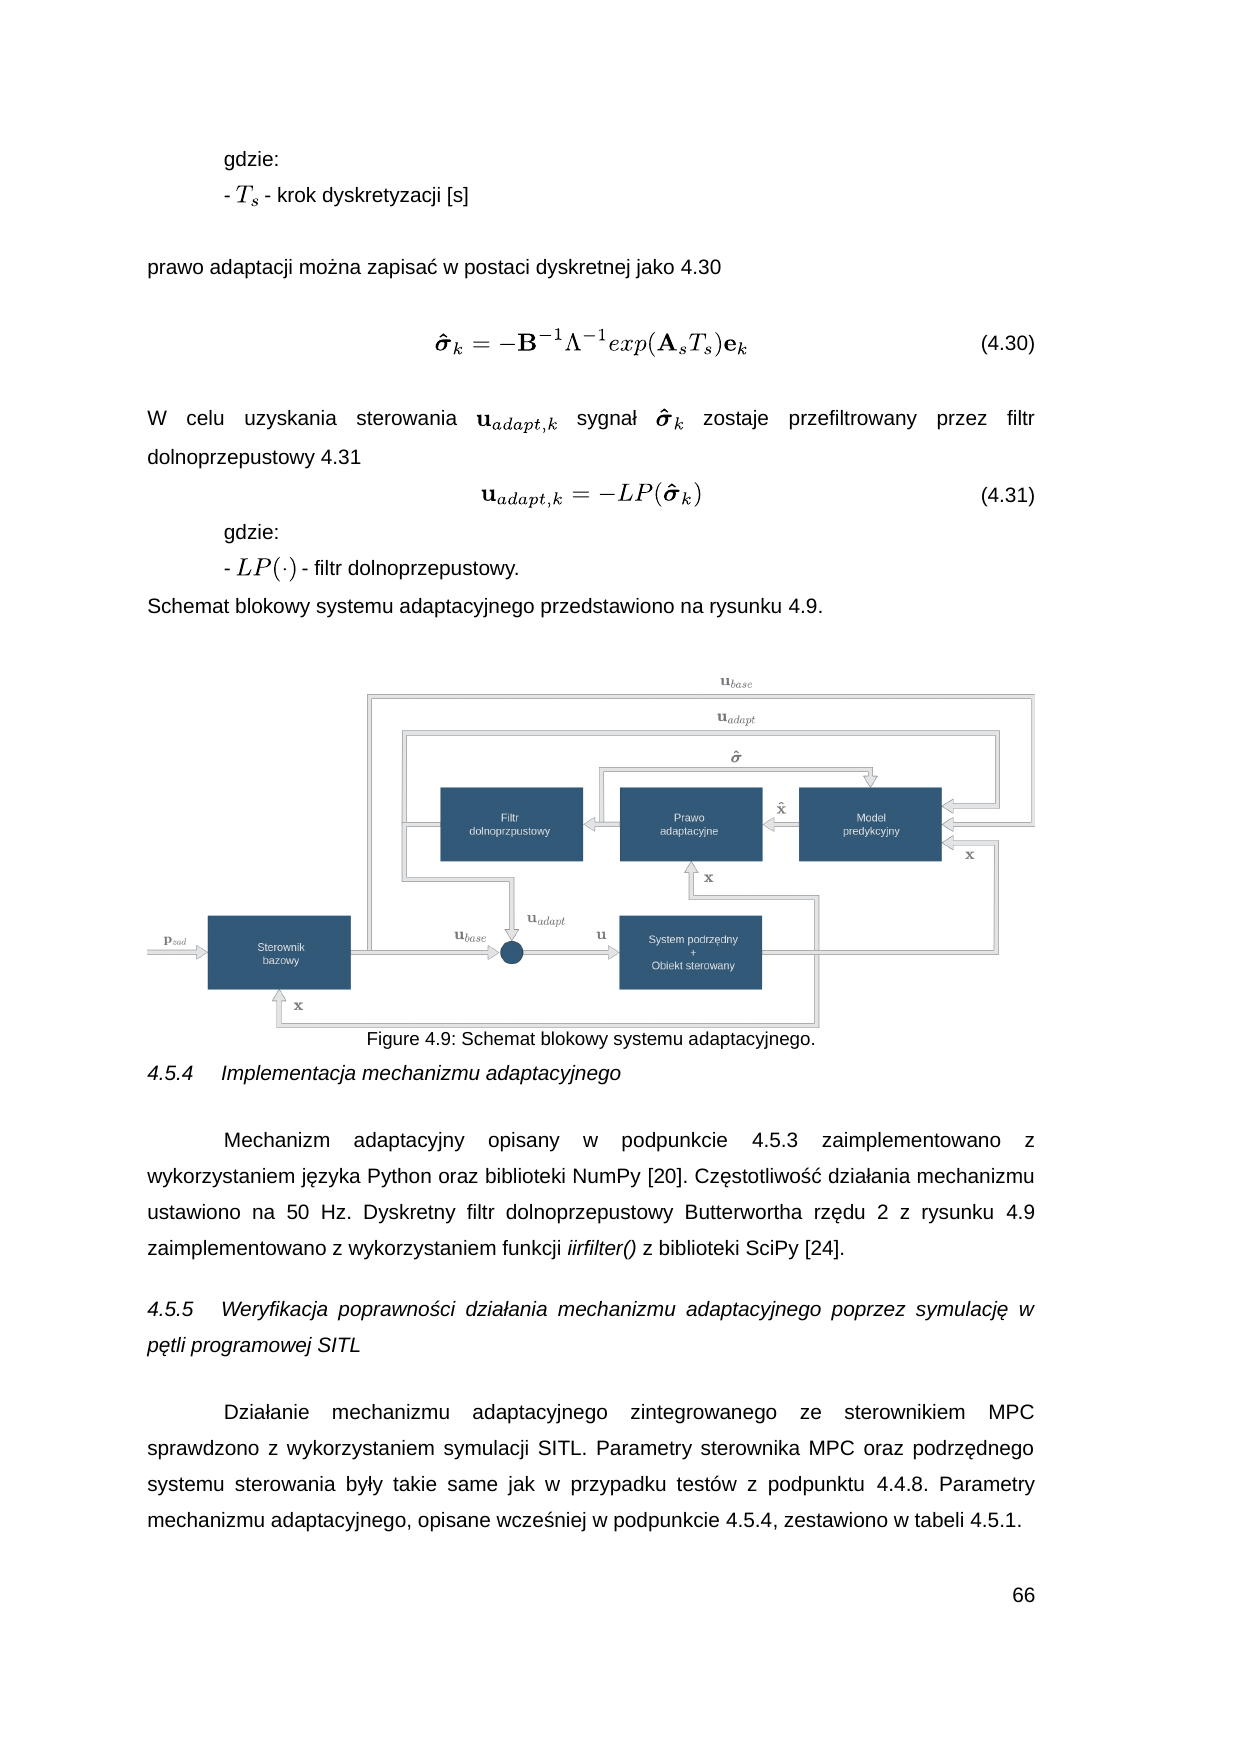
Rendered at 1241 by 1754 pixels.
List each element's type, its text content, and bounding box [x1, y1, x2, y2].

text gdzie: [147, 520, 1035, 544]
text [147, 556, 279, 582]
text Figure 4.9: Schemat blokowy systemu adaptacyjnego. [147, 1028, 1035, 1049]
text (4.31) [147, 481, 1035, 508]
text Działanie mechanizmu adaptacyjnego zintegrowanego ze sterownikiem MPC sprawdzono z wykorzystaniem symulacji SITL. Parametry sterownika MPC oraz podrzędnego systemu sterowania były takie same jak w przypadku testów z podpunktu 4.4.8. Parametry mechanizmu adaptacyjnego, opisane wcześniej w podpunkcie 4.5.4, zestawiono w tabeli 4.5.1. [147, 1400, 1035, 1532]
text W celu uzyskania sterowania sygnał zostaje przefiltrowany przez filtr dolnoprzepustowy 4.31 [147, 406, 1035, 469]
text Schemat blokowy systemu adaptacyjnego przedstawiono na rysunku 4.9. [147, 594, 1035, 618]
subtitle [147, 646, 1035, 658]
subtitle Implementacja mechanizmu adaptacyjnego [147, 1049, 1035, 1085]
text gdzie: [147, 147, 1035, 171]
text Mechanizm adaptacyjny opisany w podpunkcie 4.5.3 zaimplementowano z wykorzystaniem języka Python oraz biblioteki NumPy [20]. Częstotliwość działania mechanizmu ustawiono na 50 Hz. Dyskretny filtr dolnoprzepustowy Butterwortha rzędu 2 z rysunku 4.9 zaimplementowano z wykorzystaniem funkcji iirfilter() z biblioteki SciPy [24]. [147, 1128, 1035, 1260]
subtitle Weryfikacja poprawności działania mechanizmu adaptacyjnego poprzez symulację w pętli programowej SITL [147, 1297, 1035, 1357]
text - - krok dyskretyzacji [s] [147, 183, 1035, 207]
text prawo adaptacji można zapisać w postaci dyskretnej jako 4.30 [147, 255, 1035, 279]
text [147, 328, 653, 357]
picture [147, 658, 1035, 1028]
text (4.30) [603, 328, 1035, 357]
text - - filtr dolnoprzepustowy. [291, 556, 1035, 582]
